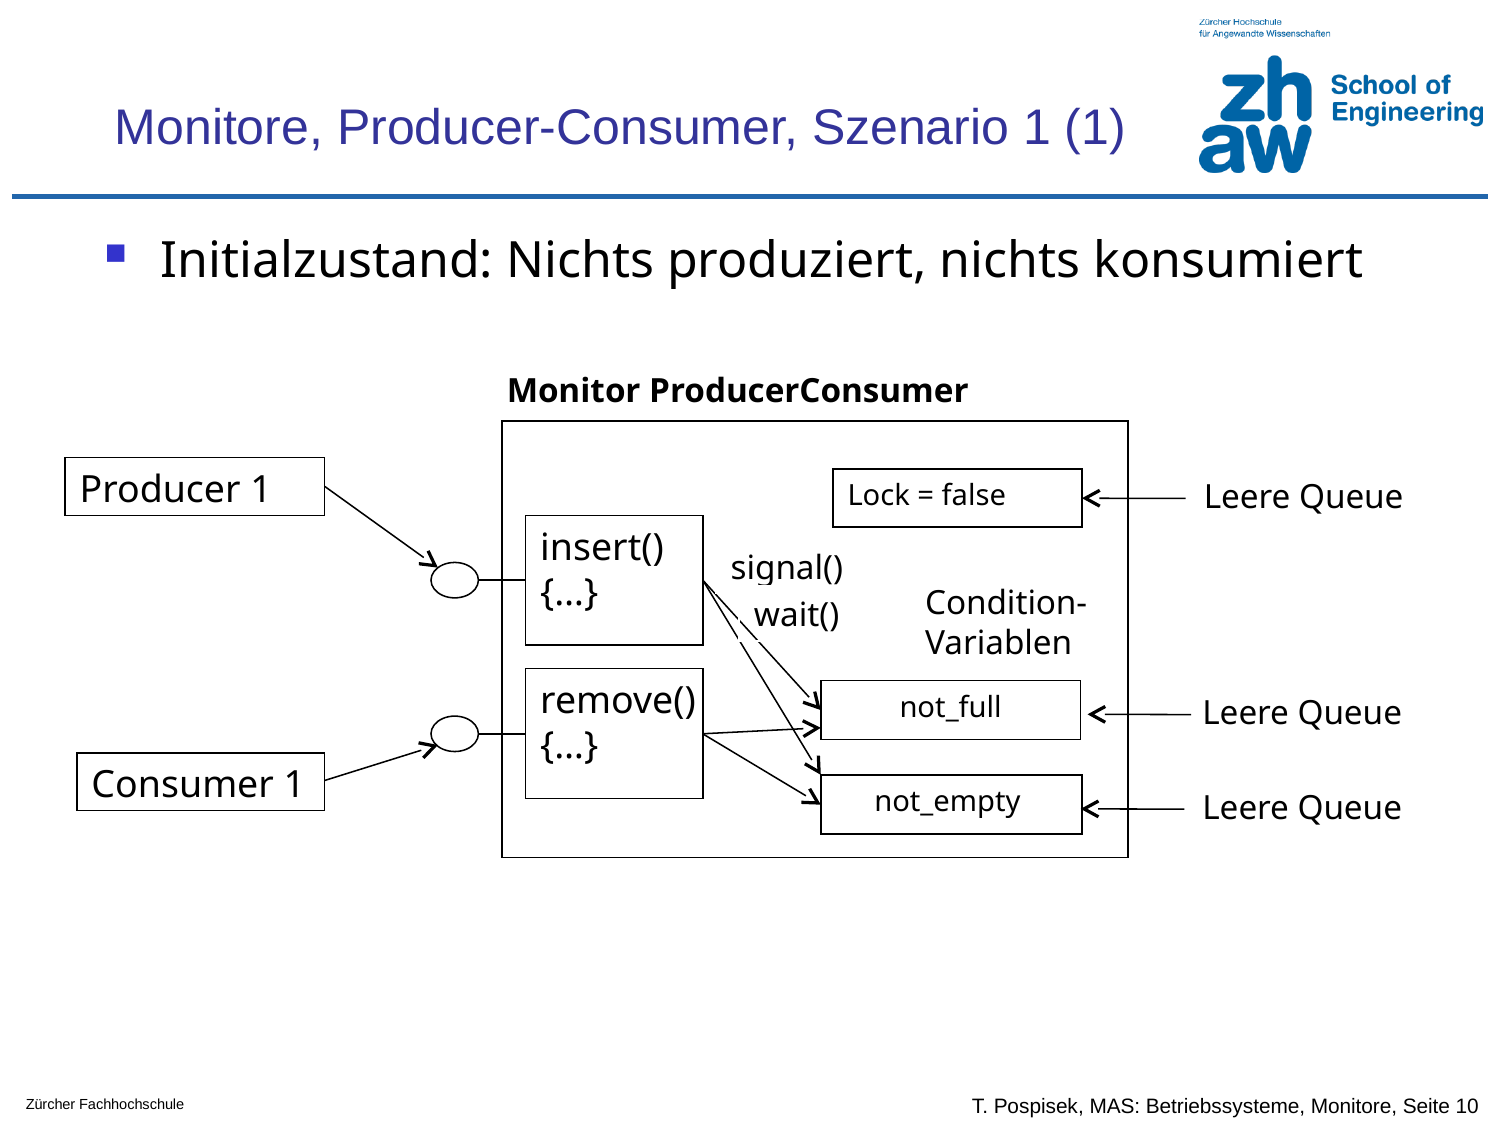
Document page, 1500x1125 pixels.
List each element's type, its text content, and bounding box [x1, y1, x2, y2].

text_box [718, 594, 739, 617]
text_box [501, 420, 1128, 858]
text_box Initialzustand: Nichts produziert, nichts konsumiert [89, 219, 1379, 295]
text_box Leere Queue [1188, 467, 1419, 523]
text_box Producer 1 [64, 457, 325, 516]
title Monitore, Producer-Consumer, Szenario 1 (1) [99, 50, 1379, 163]
text_box Leere Queue [1187, 684, 1418, 739]
text_box insert() {…} [525, 515, 703, 646]
text_box remove() {…} [525, 668, 703, 799]
text_box Consumer 1 [76, 752, 325, 811]
text_box not_full [820, 680, 1081, 740]
text_box Monitor ProducerConsumer [492, 361, 984, 417]
text_box not_empty [820, 774, 1082, 835]
picture [1199, 19, 1483, 173]
text_box [713, 594, 739, 636]
text_box Leere Queue [1187, 778, 1418, 834]
text_box Lock = false [832, 469, 1082, 528]
text_box signal() [715, 538, 859, 594]
text_box [430, 562, 479, 598]
text_box [430, 716, 479, 752]
text_box [501, 581, 790, 733]
text_box Condition- Variablen [910, 574, 1103, 669]
text_box wait() [739, 586, 855, 641]
